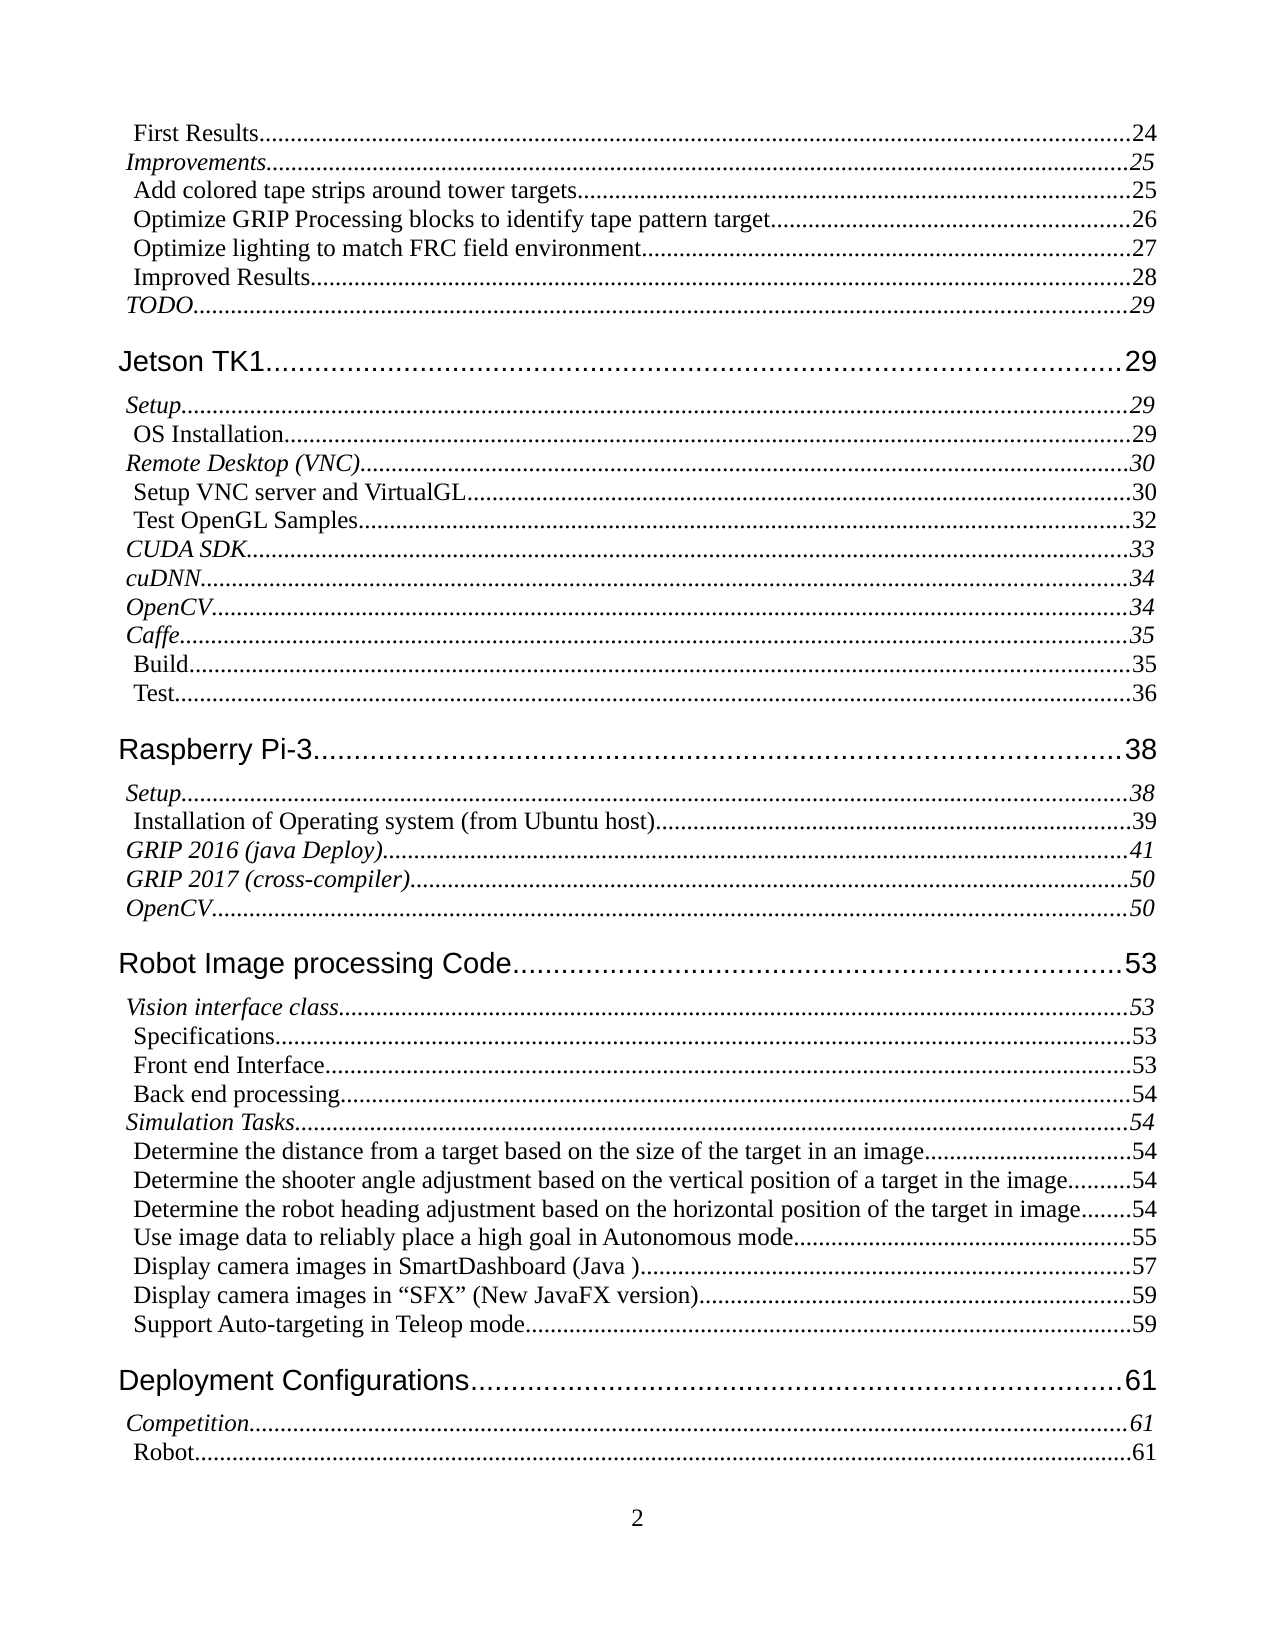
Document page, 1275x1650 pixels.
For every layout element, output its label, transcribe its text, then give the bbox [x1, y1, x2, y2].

text Build 35 [118, 649, 1157, 678]
subtitle GRIP 2017 (cross-compiler) 50 [118, 864, 1157, 893]
text Optimize GRIP Processing blocks to identify tape pattern target 26 [118, 204, 1157, 233]
subtitle Setup 29 [118, 390, 1157, 419]
subtitle Setup 38 [118, 778, 1157, 806]
text Front end Interface 53 [118, 1050, 1157, 1079]
text Display camera images in “SFX” (New JavaFX version) 59 [118, 1280, 1157, 1309]
subtitle Competition 61 [118, 1408, 1157, 1437]
text Installation of Operating system (from Ubuntu host) 39 [118, 806, 1157, 835]
text Back end processing 54 [118, 1079, 1157, 1107]
text Determine the distance from a target based on the size of the target in an image 54 [118, 1136, 1157, 1165]
subtitle OpenCV 50 [118, 893, 1157, 921]
text Robot 61 [118, 1437, 1157, 1466]
text OS Installation 29 [118, 419, 1157, 448]
subtitle Deployment Configurations 61 [118, 1362, 1157, 1396]
text Support Auto-targeting in Teleop mode 59 [118, 1309, 1157, 1337]
text Optimize lighting to match FRC field environment 27 [118, 233, 1157, 262]
text Use image data to reliably place a high goal in Autonomous mode 55 [118, 1222, 1157, 1251]
subtitle CUDA SDK 33 [118, 534, 1157, 563]
subtitle Simulation Tasks 54 [118, 1107, 1157, 1136]
text Improved Results 28 [118, 262, 1157, 291]
text Setup VNC server and VirtualGL 30 [118, 477, 1157, 505]
subtitle GRIP 2016 (java Deploy) 41 [118, 835, 1157, 864]
subtitle Jetson TK1 29 [118, 344, 1157, 378]
text Test 36 [118, 678, 1157, 707]
text Specifications 53 [118, 1021, 1157, 1050]
text Determine the robot heading adjustment based on the horizontal position of the target in image 54 [118, 1194, 1157, 1222]
subtitle Improvements 25 [118, 147, 1157, 176]
text Display camera images in SmartDashboard (Java ) 57 [118, 1251, 1157, 1280]
subtitle Remote Desktop (VNC) 30 [118, 448, 1157, 477]
text Test OpenGL Samples 32 [118, 505, 1157, 534]
text First Results 24 [118, 118, 1157, 147]
subtitle Robot Image processing Code 53 [118, 946, 1157, 980]
text Determine the shooter angle adjustment based on the vertical position of a target in the image 54 [118, 1165, 1157, 1194]
subtitle OpenCV 34 [118, 592, 1157, 620]
subtitle cuDNN 34 [118, 563, 1157, 592]
subtitle Vision interface class 53 [118, 992, 1157, 1021]
text Add colored tape strips around tower targets 25 [118, 176, 1157, 204]
subtitle Caffe 35 [118, 620, 1157, 649]
subtitle TODO 29 [118, 291, 1157, 319]
subtitle Raspberry Pi-3 38 [118, 732, 1157, 765]
